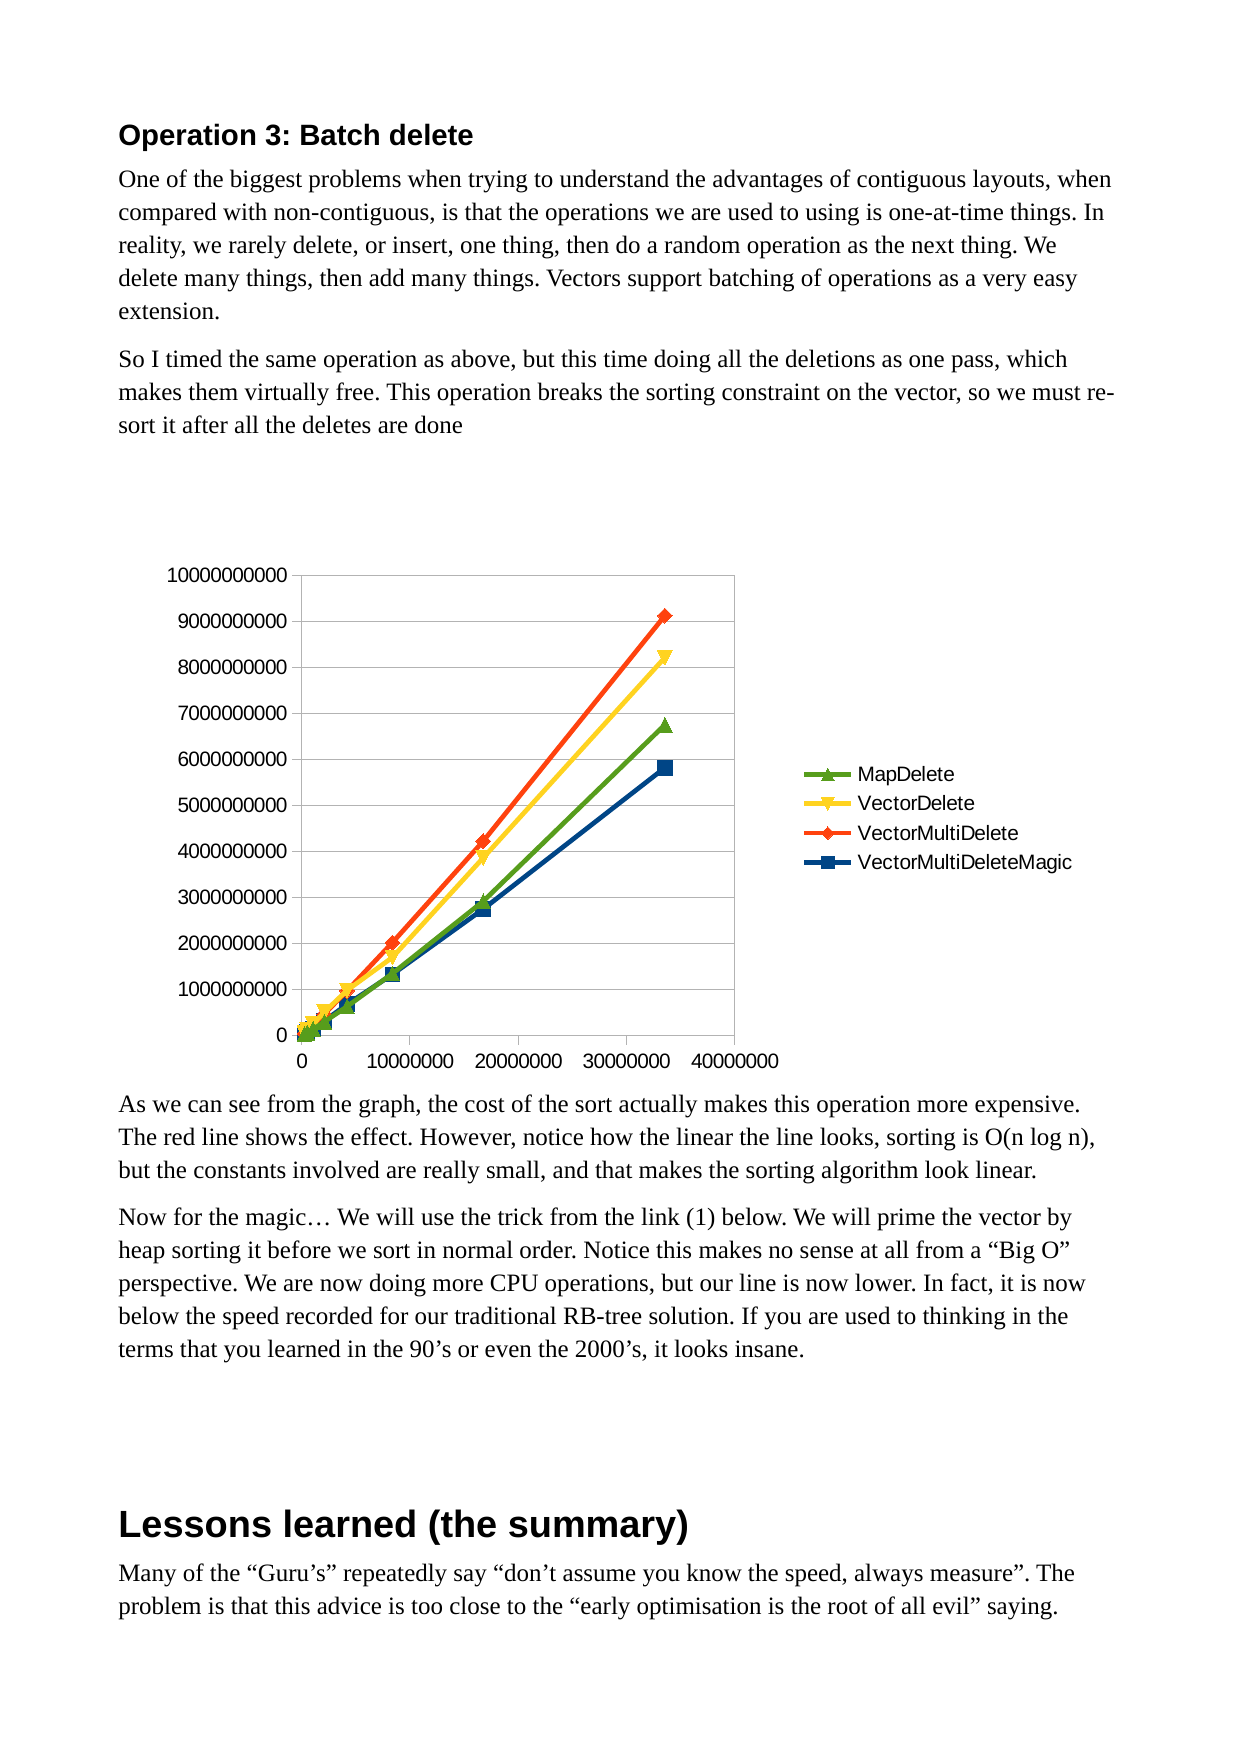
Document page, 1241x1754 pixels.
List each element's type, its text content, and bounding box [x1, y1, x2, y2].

subtitle Lessons learned (the summary) [118, 1502, 1122, 1546]
text So I timed the same operation as above, but this time doing all the deletions as one pass, which makes them virtually free. This operation breaks the sorting constraint on the vector, so we must re-sort it after all the deletes are done [118, 344, 1122, 439]
subtitle Operation 3: Batch delete [118, 118, 1122, 152]
text One of the biggest problems when trying to understand the advantages of contiguous layouts, when compared with non-contiguous, is that the operations we are used to using is one-at-time things. In reality, we rarely delete, or insert, one thing, then do a random operation as the next thing. We delete many things, then add many things. Vectors support batching of operations as a very easy extension. [118, 164, 1122, 325]
text As we can see from the graph, the cost of the sort actually makes this operation more expensive. The red line shows the effect. However, notice how the linear the line looks, sorting is O(n log n), but the constants involved are really small, and that makes the sorting algorithm look linear. [118, 553, 1122, 1183]
text Many of the “Guru’s” repeatedly say “don’t assume you know the speed, always measure”. The problem is that this advice is too close to the “early optimisation is the root of all evil” saying. [118, 1558, 1122, 1620]
text Now for the magic… We will use the trick from the link (1) below. We will prime the vector by heap sorting it before we sort in normal order. Notice this makes no sense at all from a “Big O” perspective. We are now doing more CPU operations, but our line is now lower. In fact, it is now below the speed recorded for our traditional RB-tree solution. If you are used to thinking in the terms that you learned in the 90’s or even the 2000’s, it looks insane. [118, 1202, 1122, 1363]
